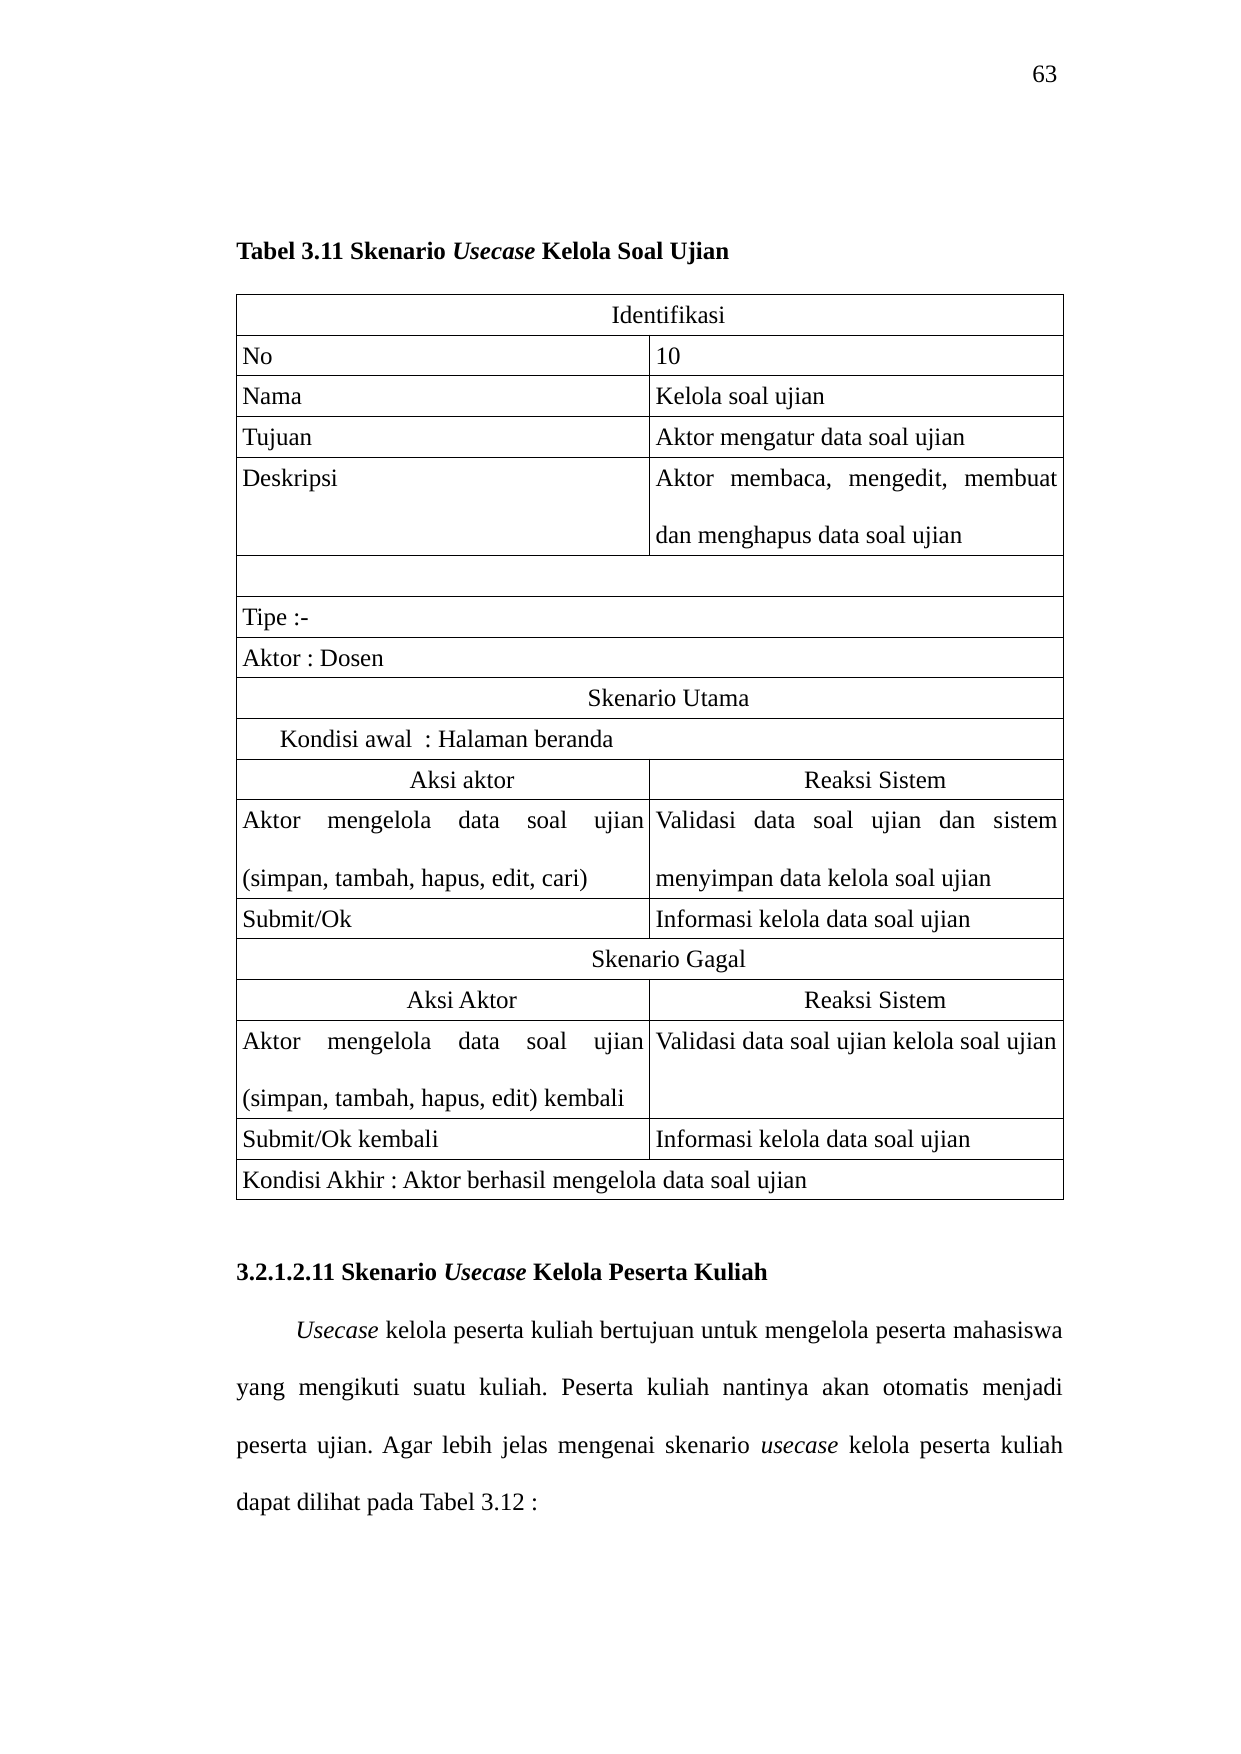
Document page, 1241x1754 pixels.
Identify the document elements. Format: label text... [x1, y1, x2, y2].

table_cell Kondisi Akhir : Aktor berhasil mengelola data soal ujian [237, 1160, 1063, 1199]
table_cell Deskripsi [237, 458, 649, 555]
table_cell Aktor membaca, mengedit, membuat dan menghapus data soal ujian [650, 458, 1063, 555]
table_cell Kelola soal ujian [650, 376, 1063, 416]
table_cell Aktor : Dosen [237, 638, 1063, 677]
table_cell Aksi aktor [237, 760, 649, 799]
table_cell Aktor mengelola data soal ujian (simpan, tambah, hapus, edit, cari) [237, 800, 649, 897]
table_cell Submit/Ok kembali [237, 1119, 649, 1159]
table_cell 10 [650, 336, 1063, 375]
table_cell Nama [237, 376, 649, 416]
table_cell No [237, 336, 649, 375]
table_cell Informasi kelola data soal ujian [650, 899, 1063, 938]
table_cell Submit/Ok [237, 899, 649, 938]
text Usecase kelola peserta kuliah bertujuan untuk mengelola peserta mahasiswa yang mengikuti suatu kuliah. Peserta kuliah nantinya akan otomatis menjadi peserta ujian. Agar lebih jelas mengenai skenario usecase kelola peserta kuliah dapat dilihat pada Tabel 3.12 : [236, 1315, 1063, 1516]
table_cell Tipe :- [237, 597, 1063, 636]
table_header Identifikasi [237, 295, 1063, 334]
table_cell Skenario Utama [237, 678, 1063, 718]
subtitle 3.2.1.2.11 Skenario Usecase Kelola Peserta Kuliah [236, 1257, 1063, 1286]
subtitle Tabel 3.11 Skenario Usecase Kelola Soal Ujian [236, 236, 1063, 265]
table_cell Aksi Aktor [237, 980, 649, 1020]
table_cell Kondisi awal : Halaman beranda [237, 719, 1063, 758]
table_cell Reaksi Sistem [650, 980, 1063, 1020]
table_cell Validasi data soal ujian dan sistem menyimpan data kelola soal ujian [650, 800, 1063, 897]
table_cell Aktor mengelola data soal ujian (simpan, tambah, hapus, edit) kembali [237, 1021, 649, 1118]
table_cell Validasi data soal ujian kelola soal ujian [650, 1021, 1063, 1118]
table_cell Reaksi Sistem [650, 760, 1063, 799]
table_cell [237, 556, 1063, 596]
table_cell Informasi kelola data soal ujian [650, 1119, 1063, 1159]
table_cell Skenario Gagal [237, 939, 1063, 979]
table_cell Tujuan [237, 417, 649, 457]
table_cell Aktor mengatur data soal ujian [650, 417, 1063, 457]
